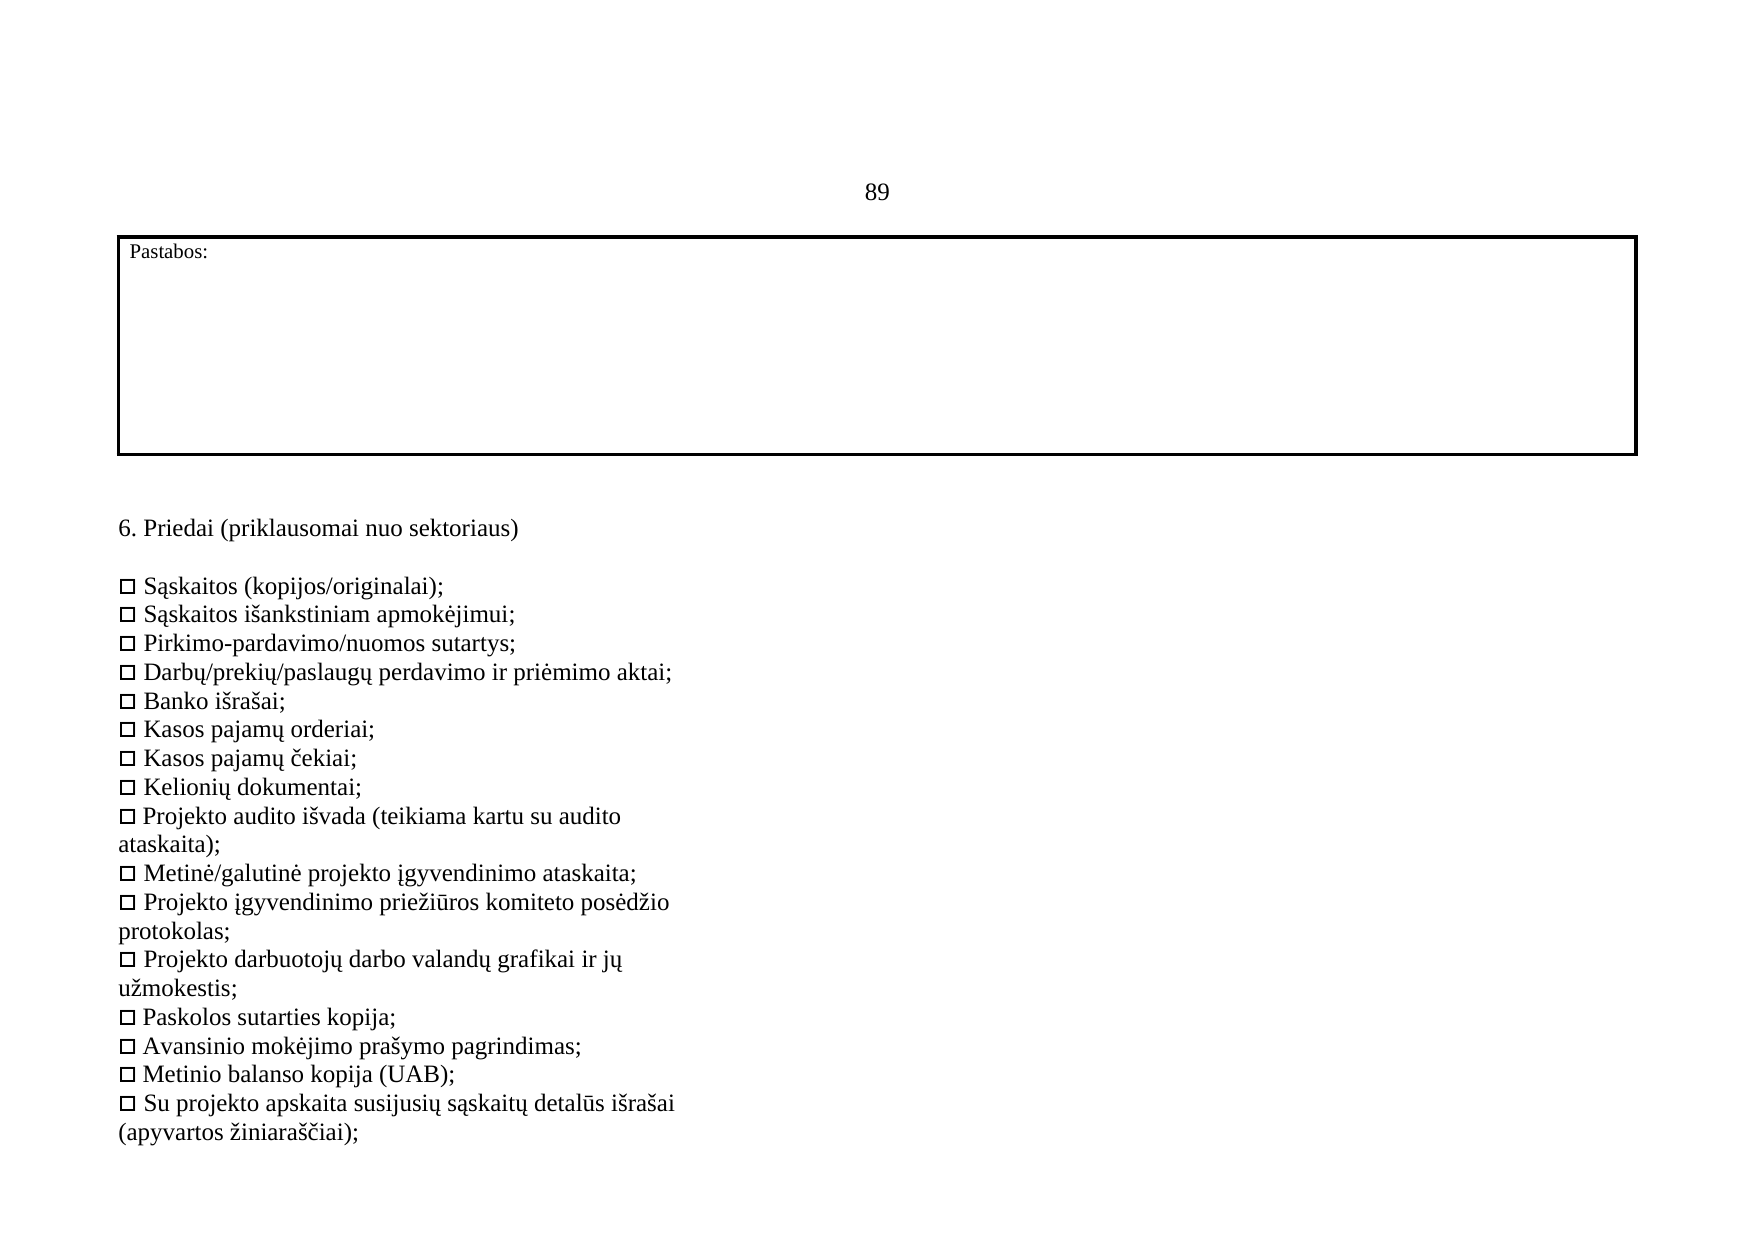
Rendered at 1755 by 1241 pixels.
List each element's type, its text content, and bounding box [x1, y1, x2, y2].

text  Avansinio mokėjimo prašymo pagrindimas; [118, 1031, 1636, 1059]
text  Metinė/galutinė projekto įgyvendinimo ataskaita; [118, 858, 1636, 887]
text  Kelionių dokumentai; [118, 772, 1636, 801]
text  Sąskaitos išankstiniam apmokėjimui; [118, 599, 1636, 628]
text  Metinio balanso kopija (UAB); [118, 1059, 1636, 1088]
text  Projekto darbuotojų darbo valandų grafikai ir jų [118, 944, 1636, 973]
text užmokestis; [118, 973, 1636, 1002]
text protokolas; [118, 916, 1636, 944]
text  Paskolos sutarties kopija; [118, 1002, 1636, 1031]
text  Darbų/prekių/paslaugų perdavimo ir priėmimo aktai; [118, 657, 1636, 686]
table_header Pastabos: [120, 239, 1634, 453]
text  Kasos pajamų čekiai; [118, 743, 1636, 772]
text ataskaita); [118, 829, 1636, 858]
text  Su projekto apskaita susijusių sąskaitų detalūs išrašai [118, 1088, 1636, 1117]
text 6. Priedai (priklausomai nuo sektoriaus) [118, 513, 1636, 542]
text  Kasos pajamų orderiai; [118, 714, 1636, 743]
text (apyvartos žiniaraščiai); [118, 1117, 1636, 1146]
text  Banko išrašai; [118, 686, 1636, 714]
text  Sąskaitos (kopijos/originalai); [118, 571, 1636, 599]
text  Pirkimo-pardavimo/nuomos sutartys; [118, 628, 1636, 657]
text  Projekto įgyvendinimo priežiūros komiteto posėdžio [118, 887, 1636, 916]
text  Projekto audito išvada (teikiama kartu su audito [118, 801, 1636, 829]
